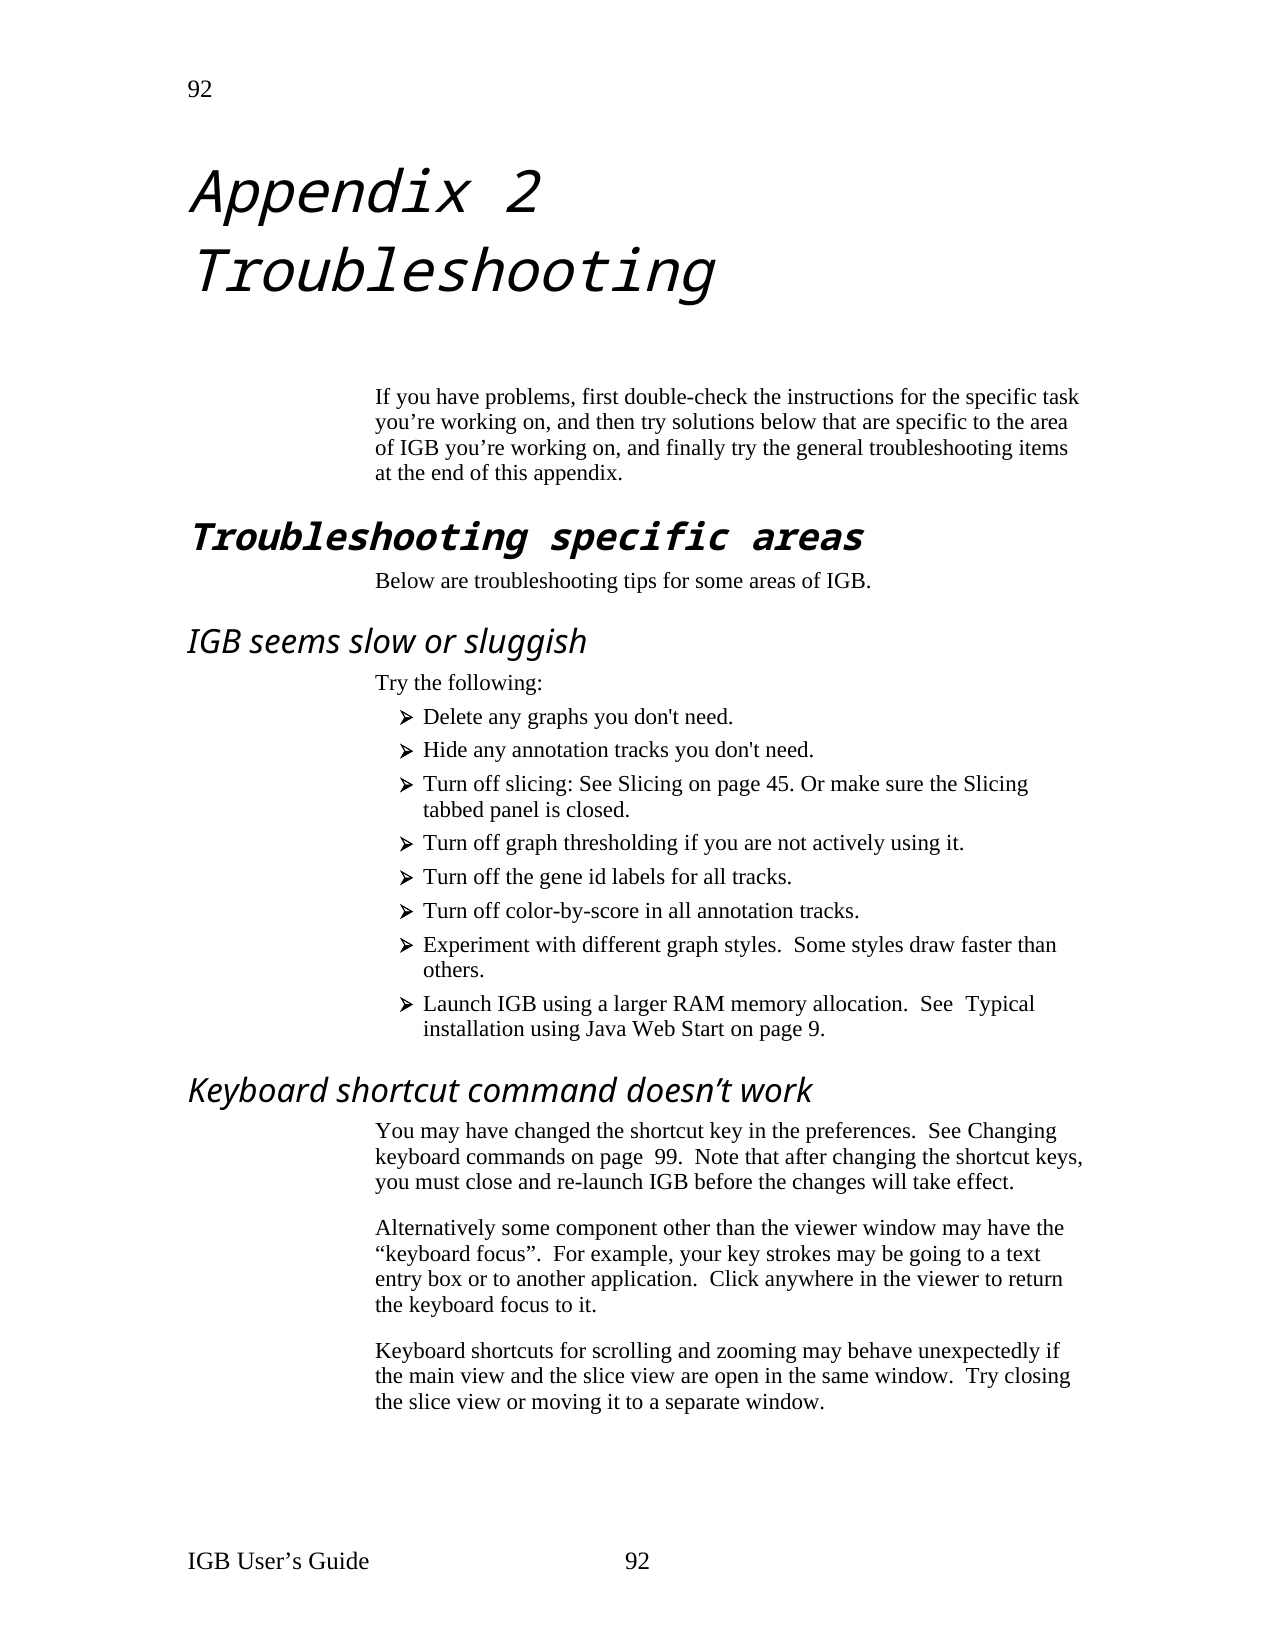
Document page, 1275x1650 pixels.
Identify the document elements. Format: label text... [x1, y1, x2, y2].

list Turn off graph thresholding if you are not actively using it. [399, 830, 1087, 856]
subtitle IGB seems slow or sluggish [187, 618, 1087, 664]
text Keyboard shortcuts for scrolling and zooming may behave unexpectedly if the main view and the slice view are open in the same window. Try closing the slice view or moving it to a separate window. [375, 1338, 1087, 1414]
text Below are troubleshooting tips for some areas of IGB. [375, 568, 1087, 593]
subtitle Keyboard shortcut command doesn’t work [187, 1067, 1087, 1112]
list Hide any annotation tracks you don't need. [399, 737, 1087, 763]
list Turn off color-by-score in all annotation tracks. [399, 898, 1087, 923]
text You may have changed the shortcut key in the preferences. See Changing keyboard commands on page 95. Note that after changing the shortcut keys, you must close and re-launch IGB before the changes will take effect. [375, 1118, 1087, 1194]
list Delete any graphs you don't need. [399, 704, 1087, 729]
subtitle Appendix 2 Troubleshooting [187, 150, 1087, 309]
list Turn off the gene id labels for all tracks. [399, 864, 1087, 889]
text Try the following: [375, 670, 1087, 695]
list Turn off slicing: See Slicing on page 43. Or make sure the Slicing tabbed panel is closed. [399, 771, 1087, 822]
text If you have problems, first double-check the instructions for the specific task you’re working on, and then try solutions below that are specific to the area of IGB you’re working on, and finally try the general troubleshooting items at the end of this appendix. [375, 384, 1087, 486]
list Launch IGB using a larger RAM memory allocation. See Typical installation using Java Web Start on page 9. [399, 991, 1087, 1042]
text Alternatively some component other than the viewer window may have the “keyboard focus”. For example, your key strokes may be going to a text entry box or to another application. Click anywhere in the viewer to return the keyboard focus to it. [375, 1215, 1087, 1317]
subtitle Troubleshooting specific areas [187, 511, 1087, 562]
list Experiment with different graph styles. Some styles draw faster than others. [399, 932, 1087, 982]
